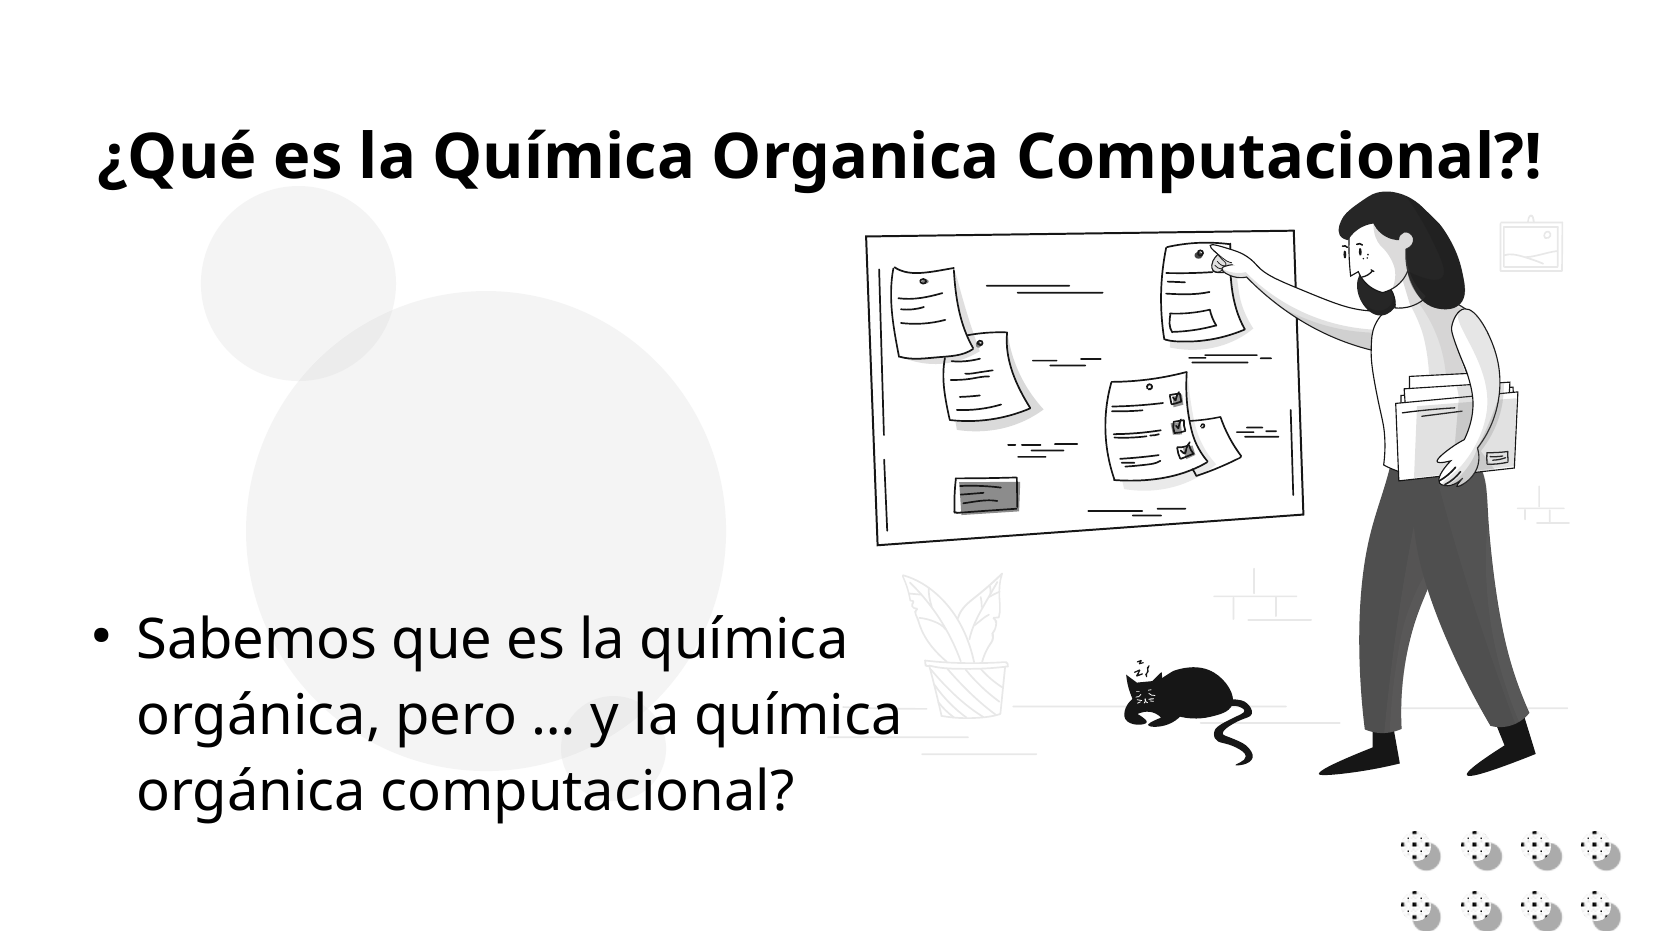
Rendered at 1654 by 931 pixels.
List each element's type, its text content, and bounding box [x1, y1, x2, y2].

picture [1580, 830, 1612, 862]
picture [1400, 890, 1432, 922]
picture [1400, 830, 1432, 862]
picture [1461, 890, 1492, 922]
picture [1520, 890, 1552, 922]
picture [1520, 831, 1552, 862]
picture [1461, 830, 1492, 862]
title ¿Qué es la Química Organica Computacional?! [76, 76, 1565, 233]
list Sabemos que es la química orgánica, pero … y la química orgánica computacional? [76, 295, 1088, 835]
picture [1580, 890, 1612, 922]
